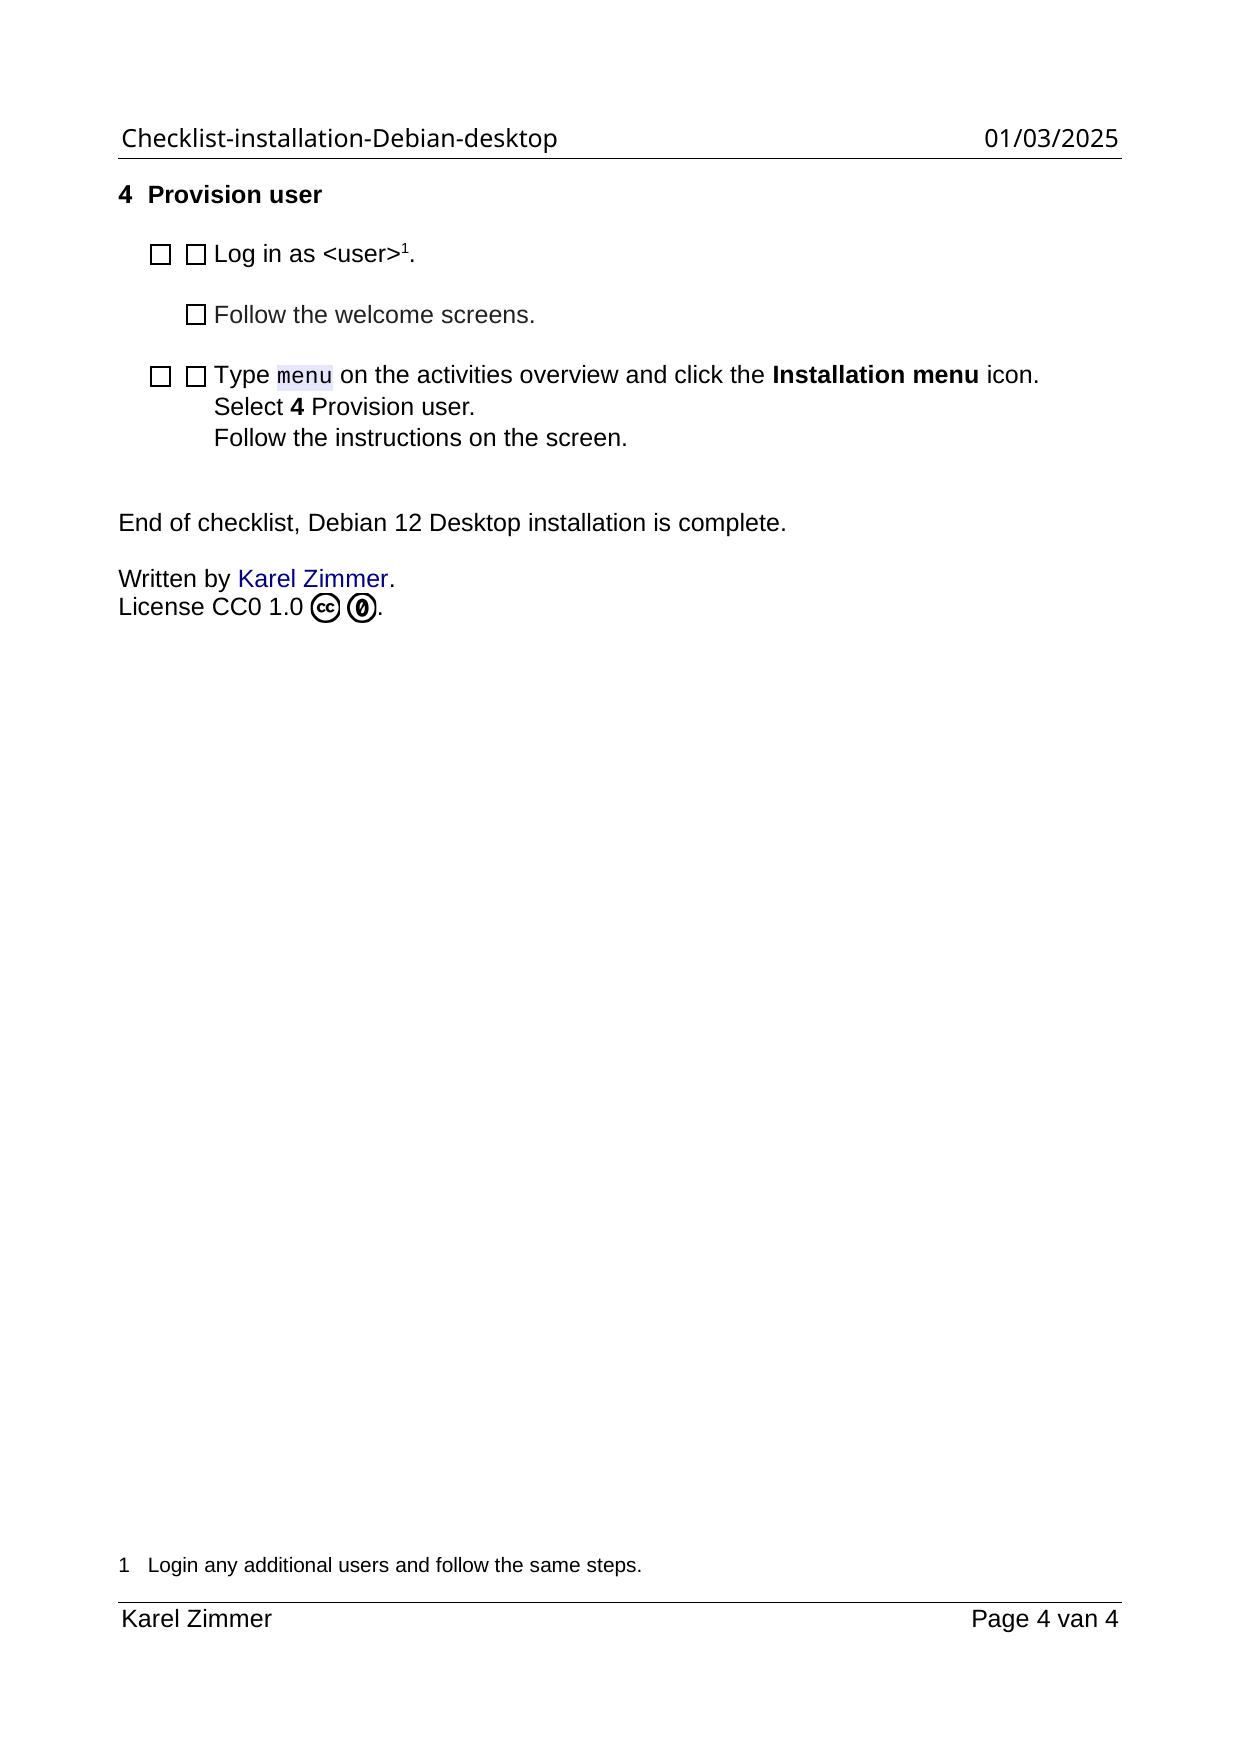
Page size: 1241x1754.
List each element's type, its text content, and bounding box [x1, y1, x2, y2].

table_cell [213, 269, 1122, 300]
text License CC0 1.0 [118, 593, 310, 622]
text Written by Karel Zimmer. [118, 565, 1122, 593]
table_cell [177, 330, 213, 360]
table_cell [118, 392, 142, 422]
table_cell [177, 300, 213, 330]
table_cell Follow the instructions on the screen. [213, 423, 1122, 453]
table_cell [177, 360, 213, 392]
table_header [142, 239, 177, 269]
text End of checklist, Debian 12 Desktop installation is complete. [118, 509, 1122, 537]
table_cell [118, 330, 142, 360]
table_cell [142, 423, 177, 453]
table_cell [118, 423, 142, 453]
list Provision user [118, 177, 1122, 211]
table_cell [213, 330, 1122, 360]
table_cell [142, 269, 177, 300]
table_cell Type menu on the activities overview and click the Installation menu icon. [213, 360, 1122, 392]
table_cell [177, 269, 213, 300]
table_cell Select 4 Provision user. [213, 392, 1122, 422]
table_cell Follow the welcome screens. [213, 300, 1122, 330]
table_cell [118, 269, 142, 300]
table_cell [142, 330, 177, 360]
table_cell [177, 423, 213, 453]
table_cell [142, 392, 177, 422]
table_header [118, 239, 142, 269]
table_cell [177, 392, 213, 422]
picture [310, 593, 340, 623]
table_cell [118, 300, 142, 330]
table_header Log in as <user>. [213, 239, 1122, 269]
picture [347, 593, 377, 623]
table_cell [118, 360, 142, 392]
table_header [177, 239, 213, 269]
table_cell [142, 300, 177, 330]
table_cell [142, 360, 177, 392]
text . [377, 593, 1122, 622]
